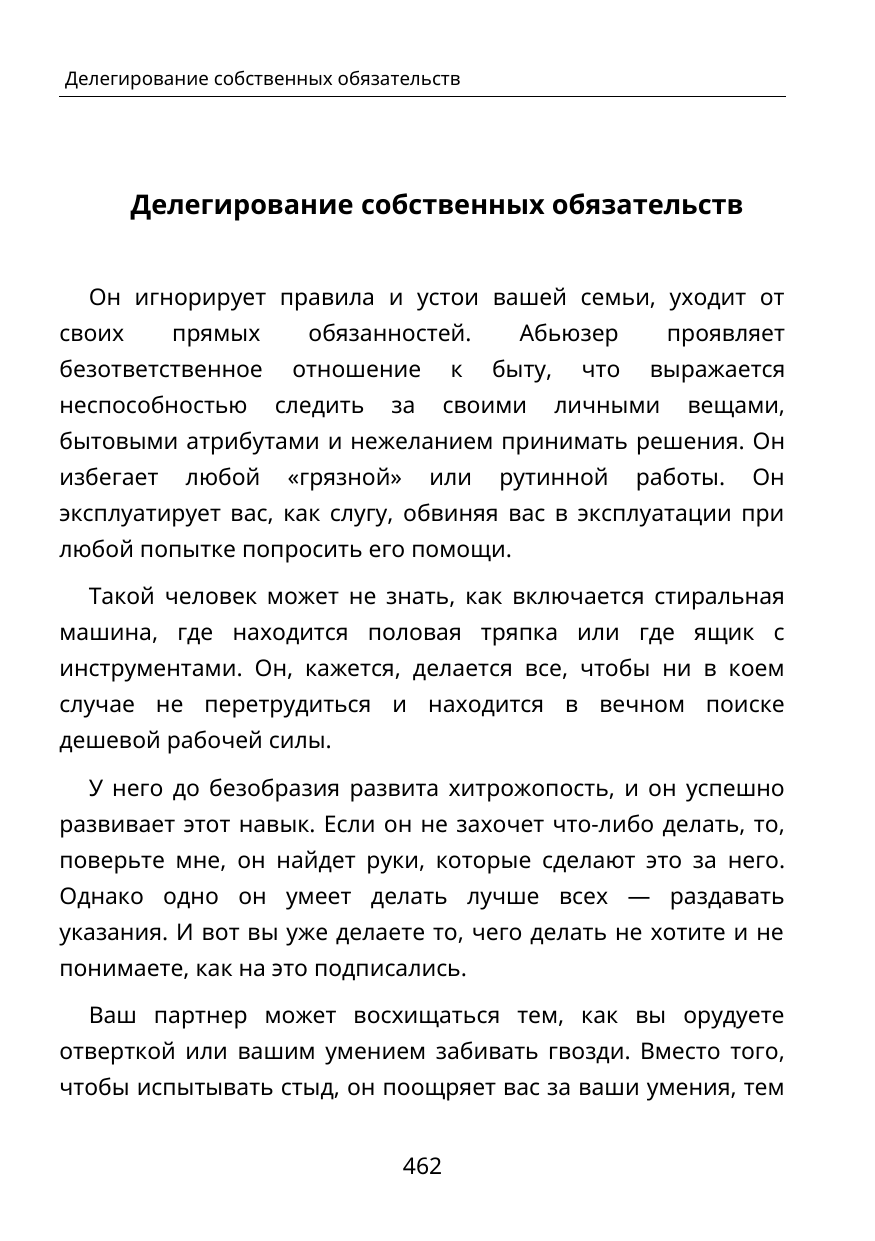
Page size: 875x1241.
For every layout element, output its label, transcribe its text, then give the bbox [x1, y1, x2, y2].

subtitle Делегирование собственных обязательств [59, 185, 786, 222]
text Такой человек может не знать, как включается стиральная машина, где находится половая тряпка или где ящик с инструментами. Он, кажется, делается все, чтобы ни в коем случае не перетрудиться и находится в вечном поиске дешевой рабочей силы. [59, 580, 786, 755]
text Он игнорирует правила и устои вашей семьи, уходит от своих прямых обязанностей. Абьюзер проявляет безответственное отношение к быту, что выражается неспособностью следить за своими личными вещами, бытовыми атрибутами и нежеланием принимать решения. Он избегает любой «грязной» или рутинной работы. Он эксплуатирует вас, как слугу, обвиняя вас в эксплуатации при любой попытке попросить его помощи. [59, 281, 786, 564]
text У него до безобразия развита хитрожопость, и он успешно развивает этот навык. Если он не захочет что-либо делать, то, поверьте мне, он найдет руки, которые сделают это за него. Однако одно он умеет делать лучше всех — раздавать указания. И вот вы уже делаете то, чего делать не хотите и не понимаете, как на это подписались. [59, 772, 786, 983]
text Ваш партнер может восхищаться тем, как вы орудуете отверткой или вашим умением забивать гвозди. Вместо того, чтобы испытывать стыд, он поощряет вас за ваши умения, тем [59, 999, 786, 1102]
